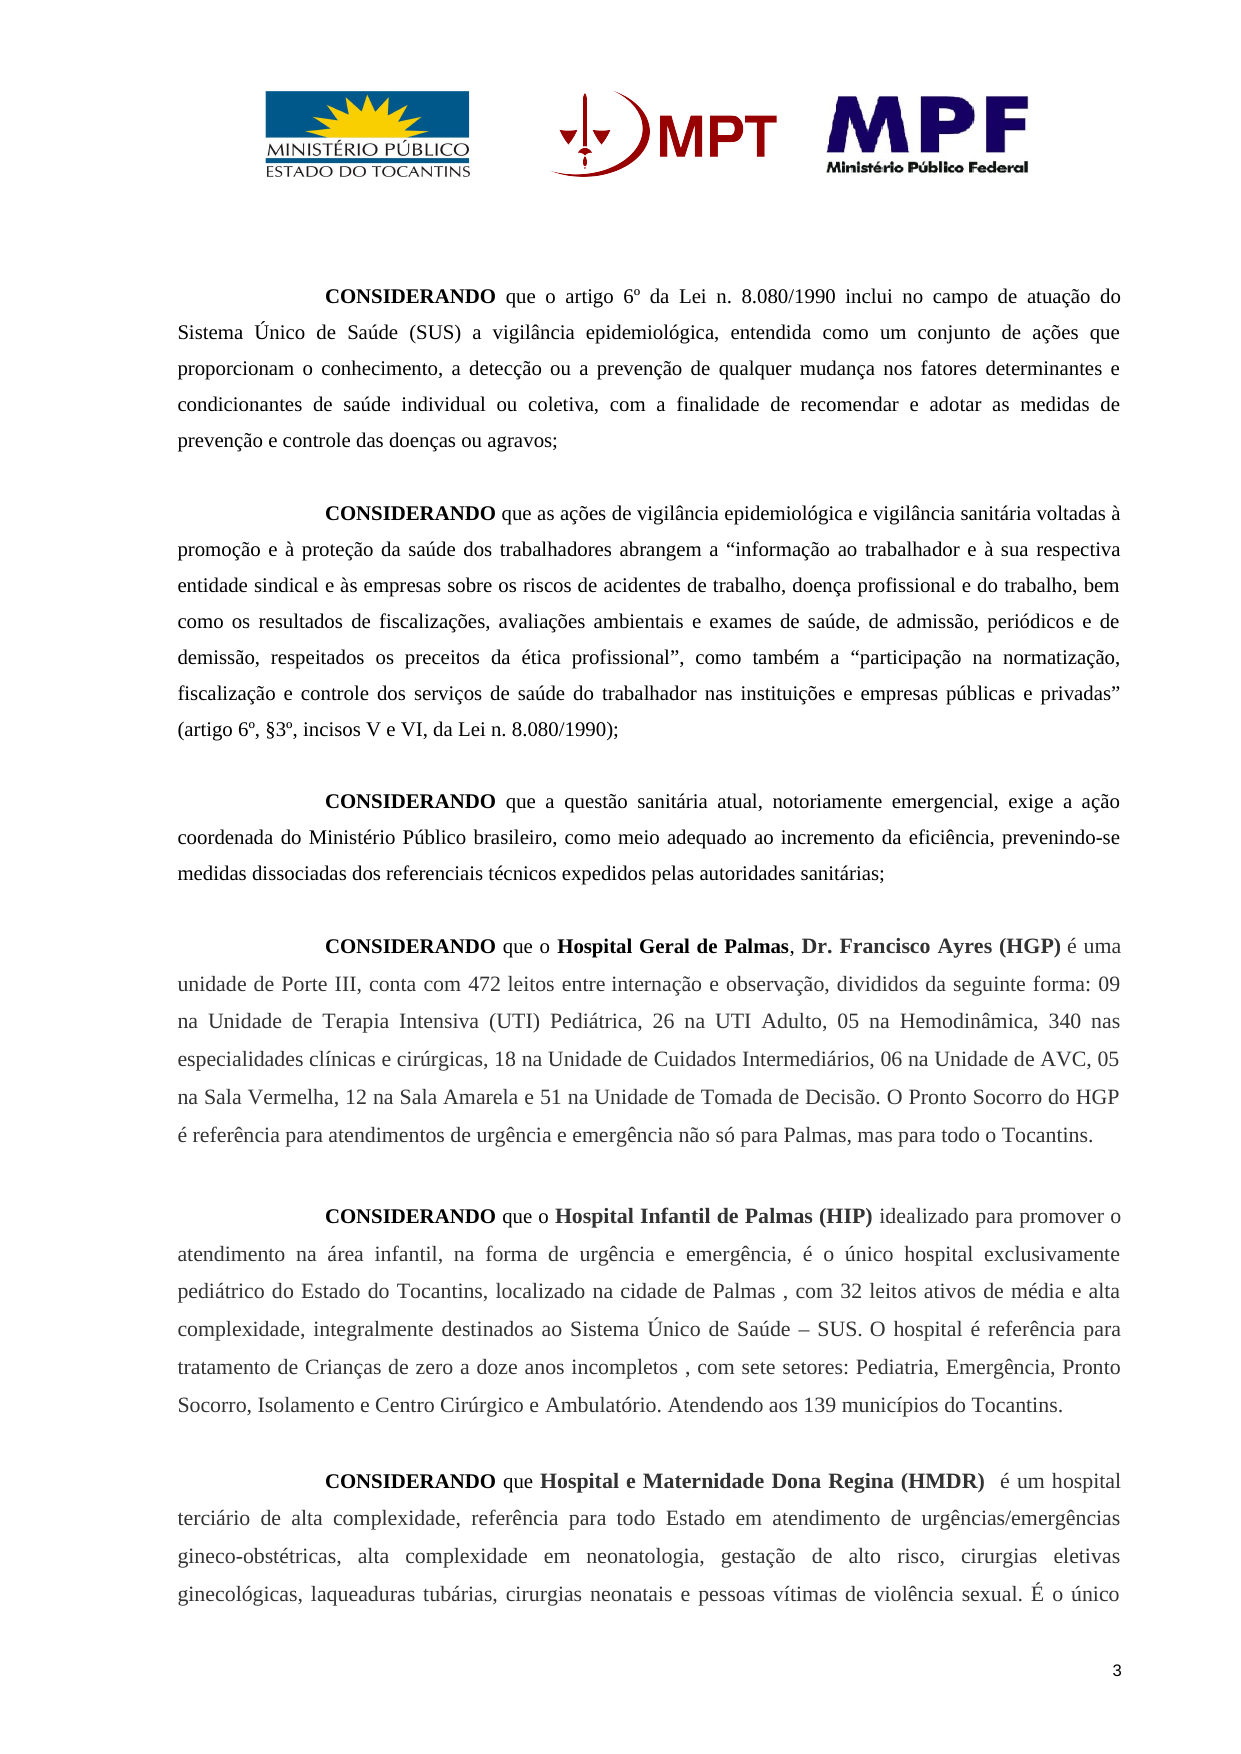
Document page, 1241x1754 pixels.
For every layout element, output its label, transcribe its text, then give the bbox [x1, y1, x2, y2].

text CONSIDERANDO que as ações de vigilância epidemiológica e vigilância sanitária voltadas à promoção e à proteção da saúde dos trabalhadores abrangem a “informação ao trabalhador e à sua respectiva entidade sindical e às empresas sobre os riscos de acidentes de trabalho, doença profissional e do trabalho, bem como os resultados de fiscalizações, avaliações ambientais e exames de saúde, de admissão, periódicos e de demissão, respeitados os preceitos da ética profissional”, como também a “participação na normatização, fiscalização e controle dos serviços de saúde do trabalhador nas instituições e empresas públicas e privadas” (artigo 6º, §3º, incisos V e VI, da Lei n. 8.080/1990); [177, 500, 1121, 741]
text CONSIDERANDO que a questão sanitária atual, notoriamente emergencial, exige a ação coordenada do Ministério Público brasileiro, como meio adequado ao incremento da eficiência, prevenindo-se medidas dissociadas dos referenciais técnicos expedidos pelas autoridades sanitárias; [177, 789, 1121, 885]
picture [548, 91, 777, 177]
text CONSIDERANDO que Hospital e Maternidade Dona Regina (HMDR) é um hospital terciário de alta complexidade, referência para todo Estado em atendimento de urgências/emergências gineco-obstétricas, alta complexidade em neonatologia, gestação de alto risco, cirurgias eletivas ginecológicas, laqueaduras tubárias, cirurgias neonatais e pessoas vítimas de violência sexual. É o único [177, 1468, 1121, 1606]
text CONSIDERANDO que o Hospital Geral de Palmas, Dr. Francisco Ayres (HGP) é uma unidade de Porte III, conta com 472 leitos entre internação e observação, divididos da seguinte forma: 09 na Unidade de Terapia Intensiva (UTI) Pediátrica, 26 na UTI Adulto, 05 na Hemodinâmica, 340 nas especialidades clínicas e cirúrgicas, 18 na Unidade de Cuidados Intermediários, 06 na Unidade de AVC, 05 na Sala Vermelha, 12 na Sala Amarela e 51 na Unidade de Tomada de Decisão. O Pronto Socorro do HGP é referência para atendimentos de urgência e emergência não só para Palmas, mas para todo o Tocantins. [177, 933, 1121, 1147]
text CONSIDERANDO que o artigo 6º da Lei n. 8.080/1990 inclui no campo de atuação do Sistema Único de Saúde (SUS) a vigilância epidemiológica, entendida como um conjunto de ações que proporcionam o conhecimento, a detecção ou a prevenção de qualquer mudança nos fatores determinantes e condicionantes de saúde individual ou coletiva, com a finalidade de recomendar e adotar as medidas de prevenção e controle das doenças ou agravos; [177, 284, 1121, 452]
picture [265, 91, 470, 177]
picture [822, 88, 1034, 177]
text CONSIDERANDO que o Hospital Infantil de Palmas (HIP) idealizado para promover o atendimento na área infantil, na forma de urgência e emergência, é o único hospital exclusivamente pediátrico do Estado do Tocantins, localizado na cidade de Palmas , com 32 leitos ativos de média e alta complexidade, integralmente destinados ao Sistema Único de Saúde – SUS. O hospital é referência para tratamento de Crianças de zero a doze anos incompletos , com sete setores: Pediatria, Emergência, Pronto Socorro, Isolamento e Centro Cirúrgico e Ambulatório. Atendendo aos 139 municípios do Tocantins. [177, 1203, 1121, 1417]
